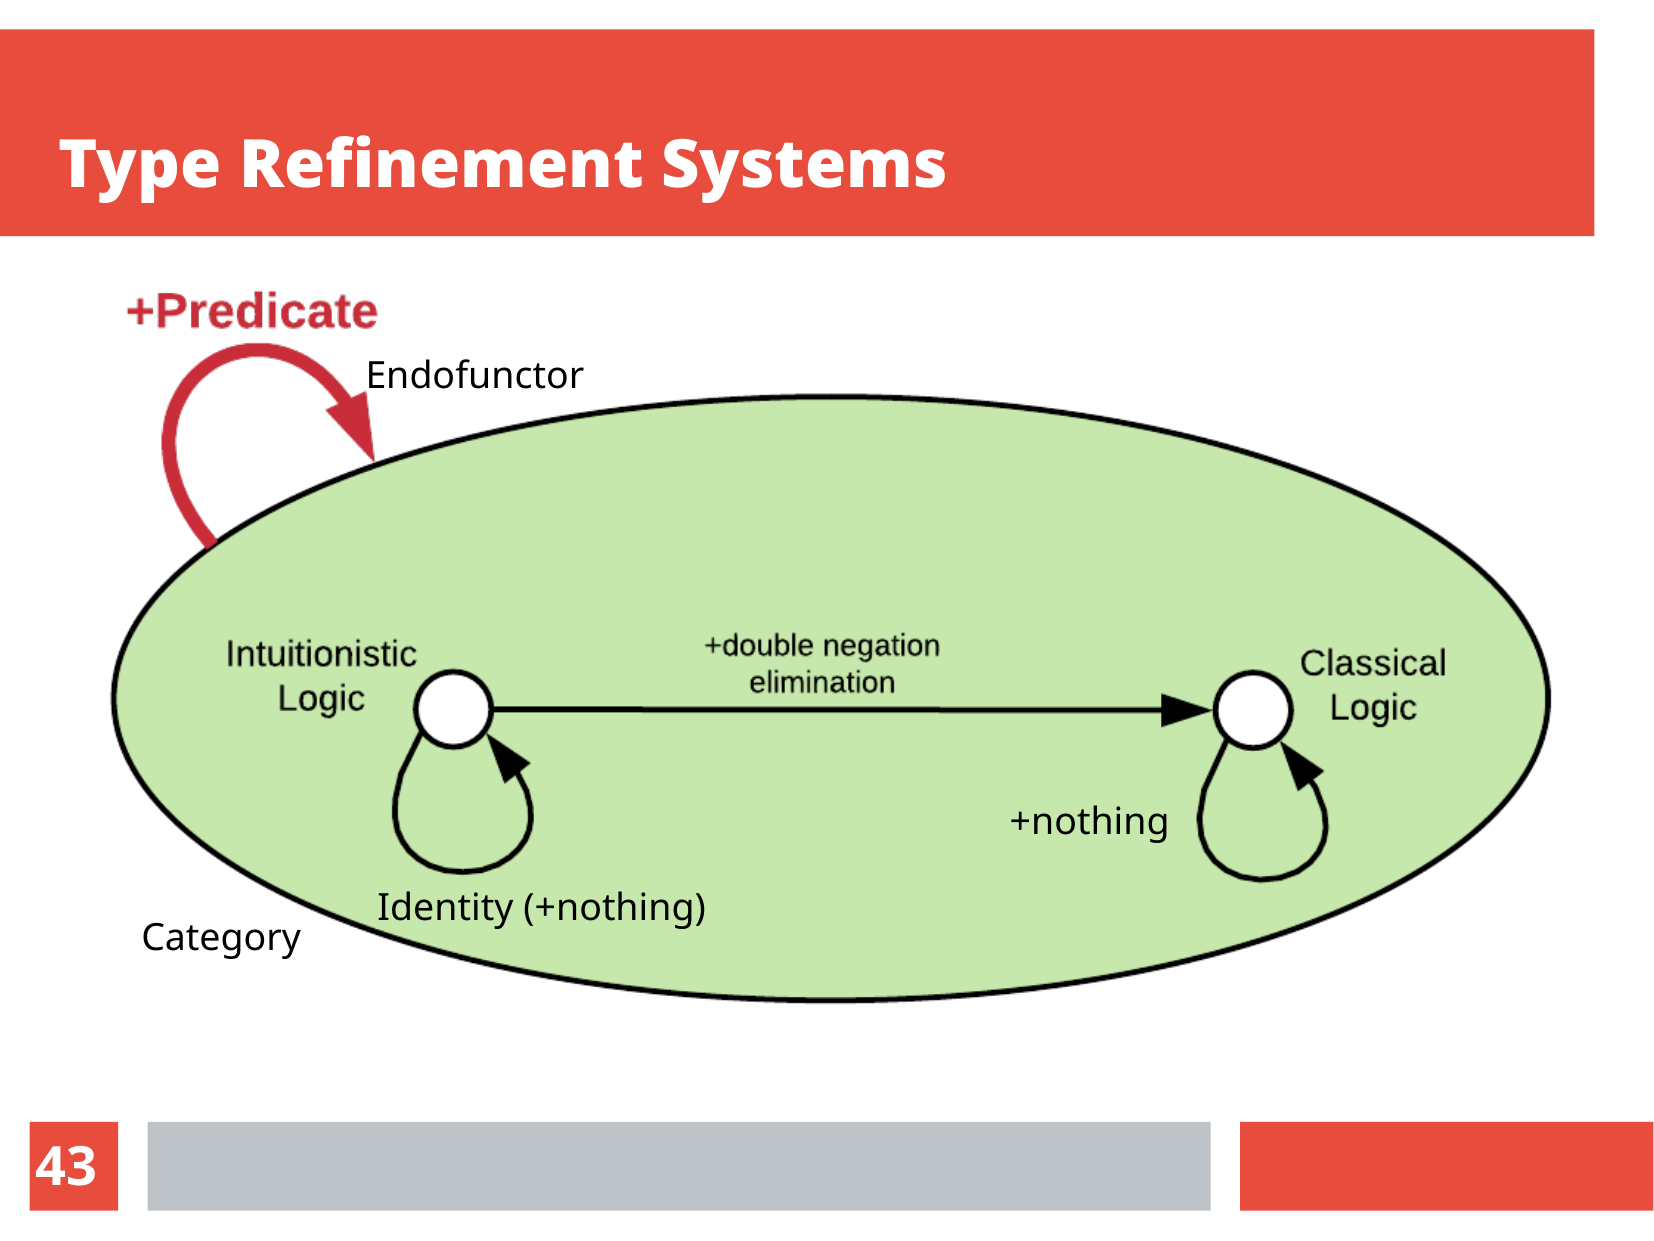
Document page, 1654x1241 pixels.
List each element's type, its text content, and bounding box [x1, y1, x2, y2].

picture [4, 165, 1654, 1114]
text_box Identity (+nothing) [362, 873, 753, 932]
text_box +nothing [994, 787, 1200, 846]
text_box 43 [20, 1119, 254, 1210]
title Type Refinement Systems [59, 58, 1595, 165]
